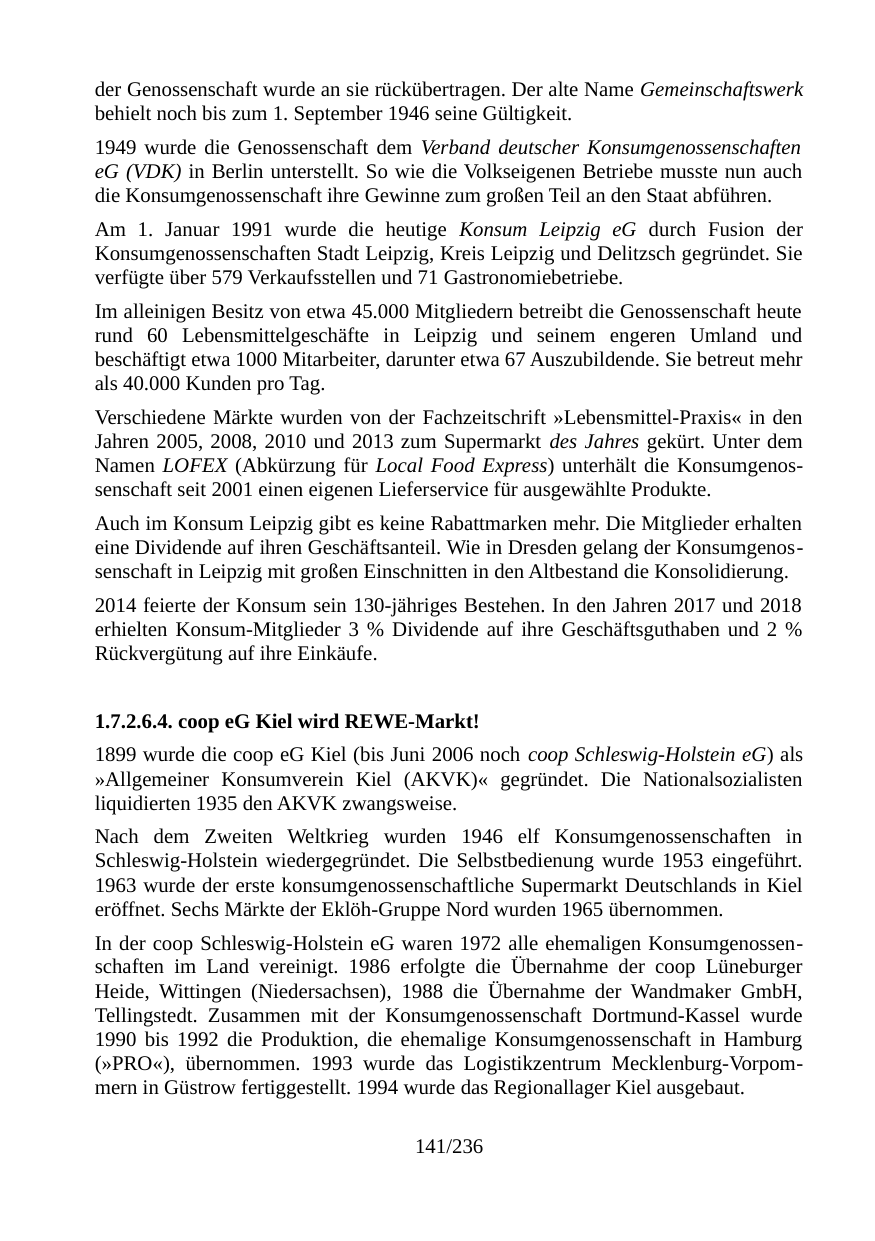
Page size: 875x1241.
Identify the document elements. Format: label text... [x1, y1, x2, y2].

text Nach dem Zweiten Weltkrieg wurden 1946 elf Konsumgenossenschaften in Schleswig-Holstein wiedergegründet. Die Selbstbedienung wurde 1953 eingeführt. 1963 wurde der erste konsumgenossenschaftliche Supermarkt Deutschlands in Kiel eröffnet. Sechs Märkte der Eklöh-Gruppe Nord wurden 1965 übernommen. [94, 824, 803, 921]
text 1899 wurde die coop eG Kiel (bis Juni 2006 noch coop Schleswig-Holstein eG) als »Allgemeiner Konsumverein Kiel (AKVK)« gegründet. Die Nationalsozialisten liquidierten 1935 den AKVK zwangsweise. [94, 742, 803, 814]
text Im alleinigen Besitz von etwa 45.000 Mitgliedern betreibt die Genossenschaft heute rund 60 Lebensmittelgeschäfte in Leipzig und seinem engeren Umland und beschäftigt etwa 1000 Mitarbeiter, darunter etwa 67 Auszubildende. Sie betreut mehr als 40.000 Kunden pro Tag. [94, 299, 803, 395]
text In der coop Schleswig-Holstein eG waren 1972 alle ehemaligen Konsumgenossen­schaften im Land vereinigt. 1986 erfolgte die Übernahme der coop Lüneburger Heide, Wittingen (Niedersachsen), 1988 die Übernahme der Wandmaker GmbH, Tellingstedt. Zusammen mit der Konsumgenossenschaft Dortmund-Kassel wurde 1990 bis 1992 die Produktion, die ehemalige Konsumgenossenschaft in Hamburg (»PRO«), übernommen. 1993 wurde das Logistikzentrum Mecklenburg-Vorpom­mern in Güstrow fertiggestellt. 1994 wurde das Regionallager Kiel ausgebaut. [94, 930, 803, 1099]
text Verschiedene Märkte wurden von der Fachzeitschrift »Lebensmittel-Praxis« in den Jahren 2005, 2008, 2010 und 2013 zum Supermarkt des Jahres gekürt. Unter dem Namen LOFEX (Abkürzung für Local Food Express) unterhält die Konsumgenos­senschaft seit 2001 einen eigenen Lieferservice für ausgewählte Produkte. [94, 405, 803, 501]
text Auch im Konsum Leipzig gibt es keine Rabattmarken mehr. Die Mitglieder erhalten eine Dividende auf ihren Geschäftsanteil. Wie in Dresden gelang der Konsumgenos­senschaft in Leipzig mit großen Einschnitten in den Altbestand die Konsolidierung. [94, 511, 803, 583]
text 2014 feierte der Konsum sein 130-jähriges Bestehen. In den Jahren 2017 und 2018 erhielten Konsum-Mitglieder 3 % Dividende auf ihre Geschäftsguthaben und 2 % Rückvergütung auf ihre Einkäufe. [94, 593, 803, 665]
text 1.7.2.6.4. coop eG Kiel wird REWE-Markt! [94, 708, 803, 733]
text 1949 wurde die Genossenschaft dem Verband deutscher Konsumgenossenschaften eG (VDK) in Berlin unterstellt. So wie die Volkseigenen Betriebe musste nun auch die Konsumgenossenschaft ihre Gewinne zum großen Teil an den Staat abführen. [94, 135, 803, 207]
text der Genossenschaft wurde an sie rückübertragen. Der alte Name Gemeinschaftswerk behielt noch bis zum 1. September 1946 seine Gültigkeit. [94, 77, 803, 125]
text Am 1. Januar 1991 wurde die heutige Konsum Leipzig eG durch Fusion der Konsumgenossenschaften Stadt Leipzig, Kreis Leipzig und Delitzsch gegründet. Sie verfügte über 579 Verkaufsstellen und 71 Gastronomiebetriebe. [94, 217, 803, 289]
